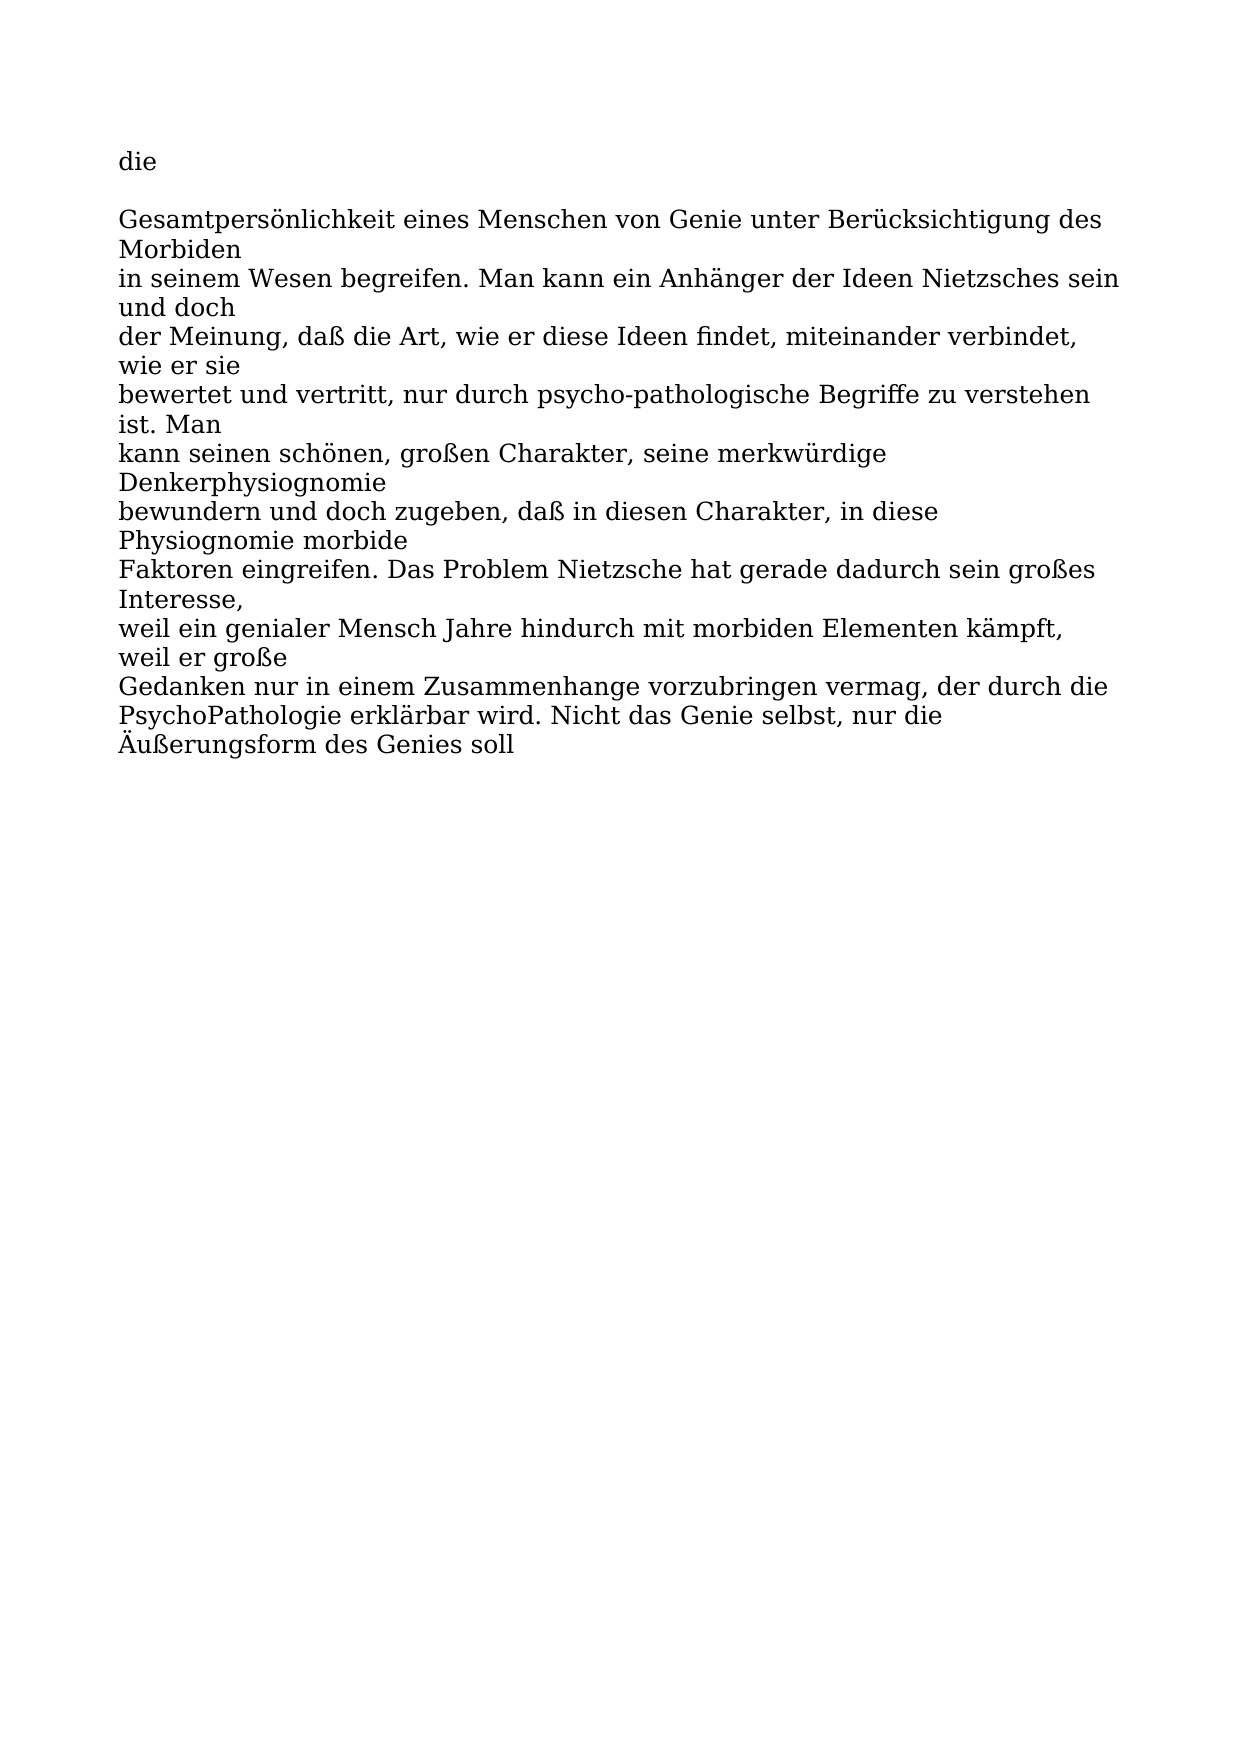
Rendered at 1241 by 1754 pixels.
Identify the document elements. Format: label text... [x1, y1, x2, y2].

text Faktoren eingreifen. Das Problem Nietzsche hat gerade dadurch sein großes Interesse, [118, 556, 1122, 614]
text bewertet und vertritt, nur durch psycho-pathologische Begriffe zu verstehen ist. Man [118, 381, 1122, 439]
text Gesamtpersönlichkeit eines Menschen von Genie unter Berücksichtigung des Morbiden [118, 206, 1122, 264]
text in seinem Wesen begreifen. Man kann ein Anhänger der Ideen Nietzsches sein und doch [118, 264, 1122, 322]
text weil ein genialer Mensch Jahre hindurch mit morbiden Elementen kämpft, weil er große [118, 614, 1122, 672]
text kann seinen schönen, großen Charakter, seine merkwürdige Denkerphysiognomie [118, 439, 1122, 497]
text Gedanken nur in einem Zusammenhange vorzubringen vermag, der durch die PsychoPathologie erklärbar wird. Nicht das Genie selbst, nur die Äußerungsform des Genies soll [118, 672, 1122, 760]
text der Meinung, daß die Art, wie er diese Ideen findet, miteinander verbindet, wie er sie [118, 322, 1122, 381]
text bewundern und doch zugeben, daß in diesen Charakter, in diese Physiognomie morbide [118, 497, 1122, 556]
text die [118, 147, 1122, 176]
